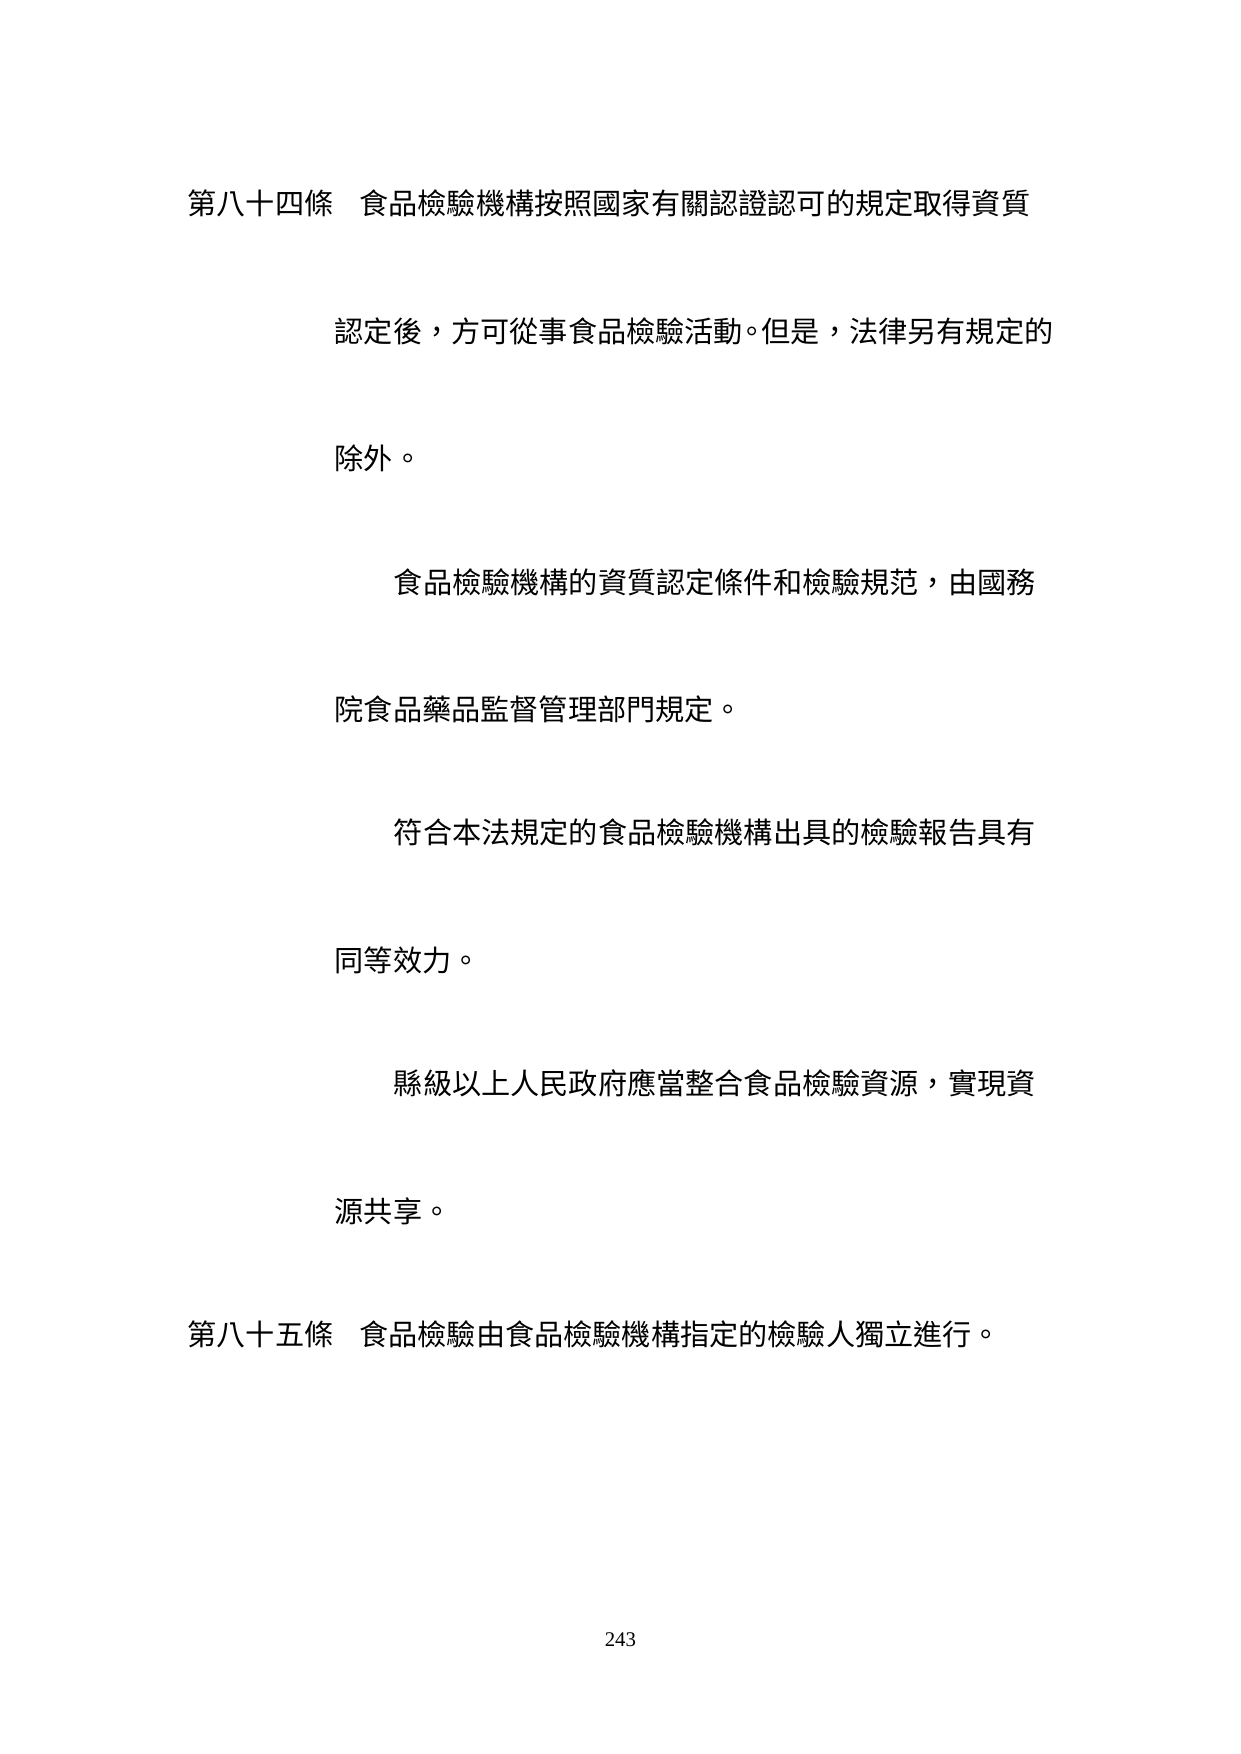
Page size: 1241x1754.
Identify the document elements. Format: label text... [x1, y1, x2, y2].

subtitle 第八十四條 食品檢驗機構按照國家有關認證認可的規定取得資質認定後，方可從事食品檢驗活動。但是，法律另有規定的除外。 [187, 164, 1053, 494]
subtitle 第八十五條 食品檢驗由食品檢驗機構指定的檢驗人獨立進行。 [187, 1295, 1053, 1370]
subtitle 縣級以上人民政府應當整合食品檢驗資源，實現資源共享。 [334, 1044, 1053, 1247]
subtitle 食品檢驗機構的資質認定條件和檢驗規范，由國務院食品藥品監督管理部門規定。 [334, 543, 1053, 745]
subtitle 符合本法規定的食品檢驗機構出具的檢驗報告具有同等效力。 [334, 794, 1053, 996]
